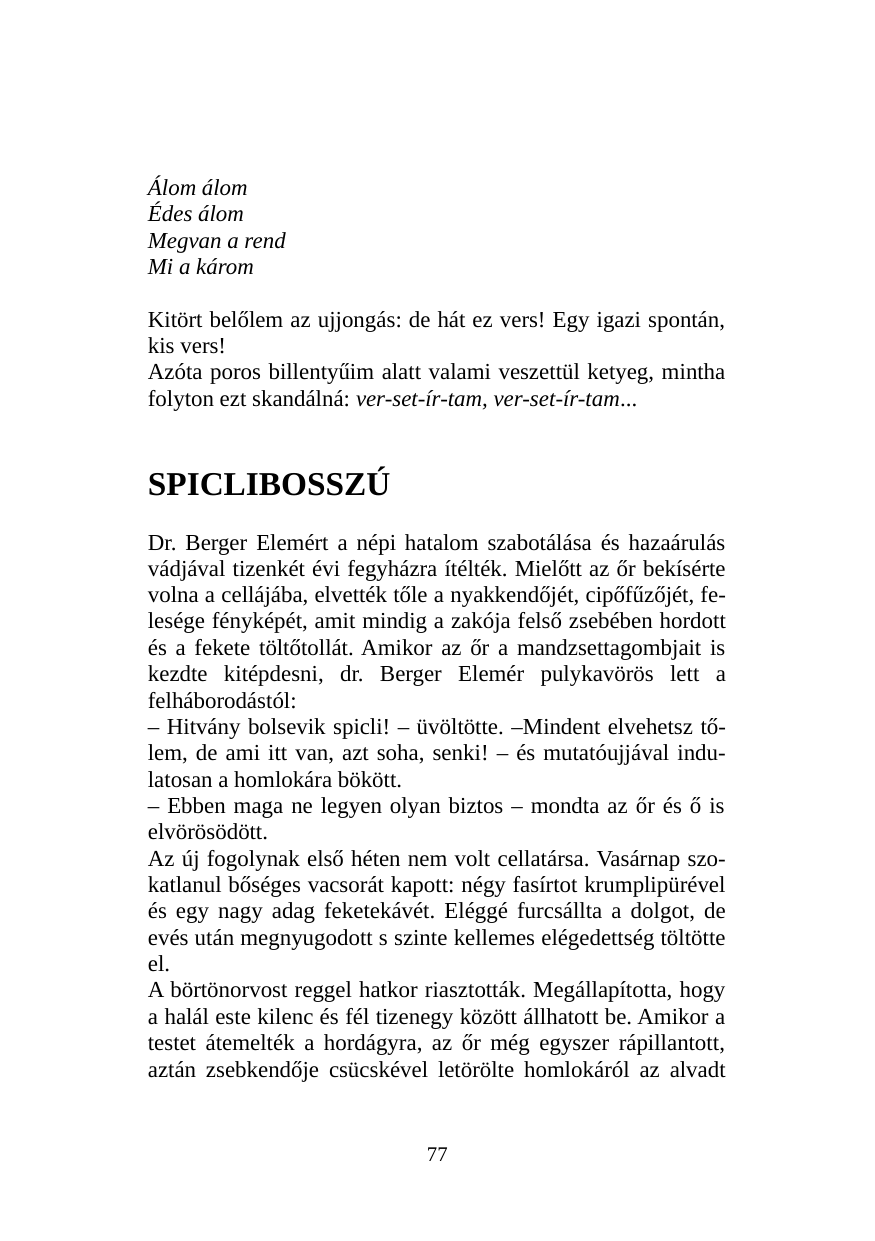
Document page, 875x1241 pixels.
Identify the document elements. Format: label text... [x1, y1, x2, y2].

text Édes álom [148, 200, 726, 227]
text – Ebben maga ne legyen olyan biztos – mondta az őr és ő is elvörösödött. [148, 792, 726, 845]
text A börtönorvost reggel hatkor riasztották. Megállapította, hogy a halál este kilenc és fél tizenegy között állhatott be. Amikor a testet átemelték a hordágyra, az őr még egyszer rápillantott, aztán zsebkendője csücskével letörölte homlokáról az alvadt [148, 977, 726, 1082]
text – Hitvány bolsevik spicli! – üvöltötte. –Mindent elvehetsz tő-lem, de ami itt van, azt soha, senki! – és mutatóujjával indu-latosan a homlokára bökött. [148, 713, 726, 792]
text SPICLIBOSSZÚ [148, 464, 726, 502]
text Kitört belőlem az ujjongás: de hát ez vers! Egy igazi spontán, kis vers! [148, 306, 726, 358]
text Az új fogolynak első héten nem volt cellatársa. Vasárnap szo-katlanul bőséges vacsorát kapott: négy fasírtot krumplipürével és egy nagy adag feketekávét. Eléggé furcsállta a dolgot, de evés után megnyugodott s szinte kellemes elégedettség töltötte el. [148, 845, 726, 977]
text Dr. Berger Elemért a népi hatalom szabotálása és hazaárulás vádjával tizenkét évi fegyházra ítélték. Mielőtt az őr bekísérte volna a cellájába, elvették tőle a nyakkendőjét, cipőfűzőjét, fe-lesége fényképét, amit mindig a zakója felső zsebében hordott és a fekete töltőtollát. Amikor az őr a mandzsettagombjait is kezdte kitépdesni, dr. Berger Elemér pulykavörös lett a felháborodástól: [148, 528, 726, 713]
text Azóta poros billentyűim alatt valami veszettül ketyeg, mintha folyton ezt skandálná: ver-set-ír-tam, ver-set-ír-tam... [148, 358, 726, 411]
text Álom álom [148, 174, 726, 200]
text Megvan a rend [148, 227, 726, 253]
text Mi a károm [148, 253, 726, 279]
